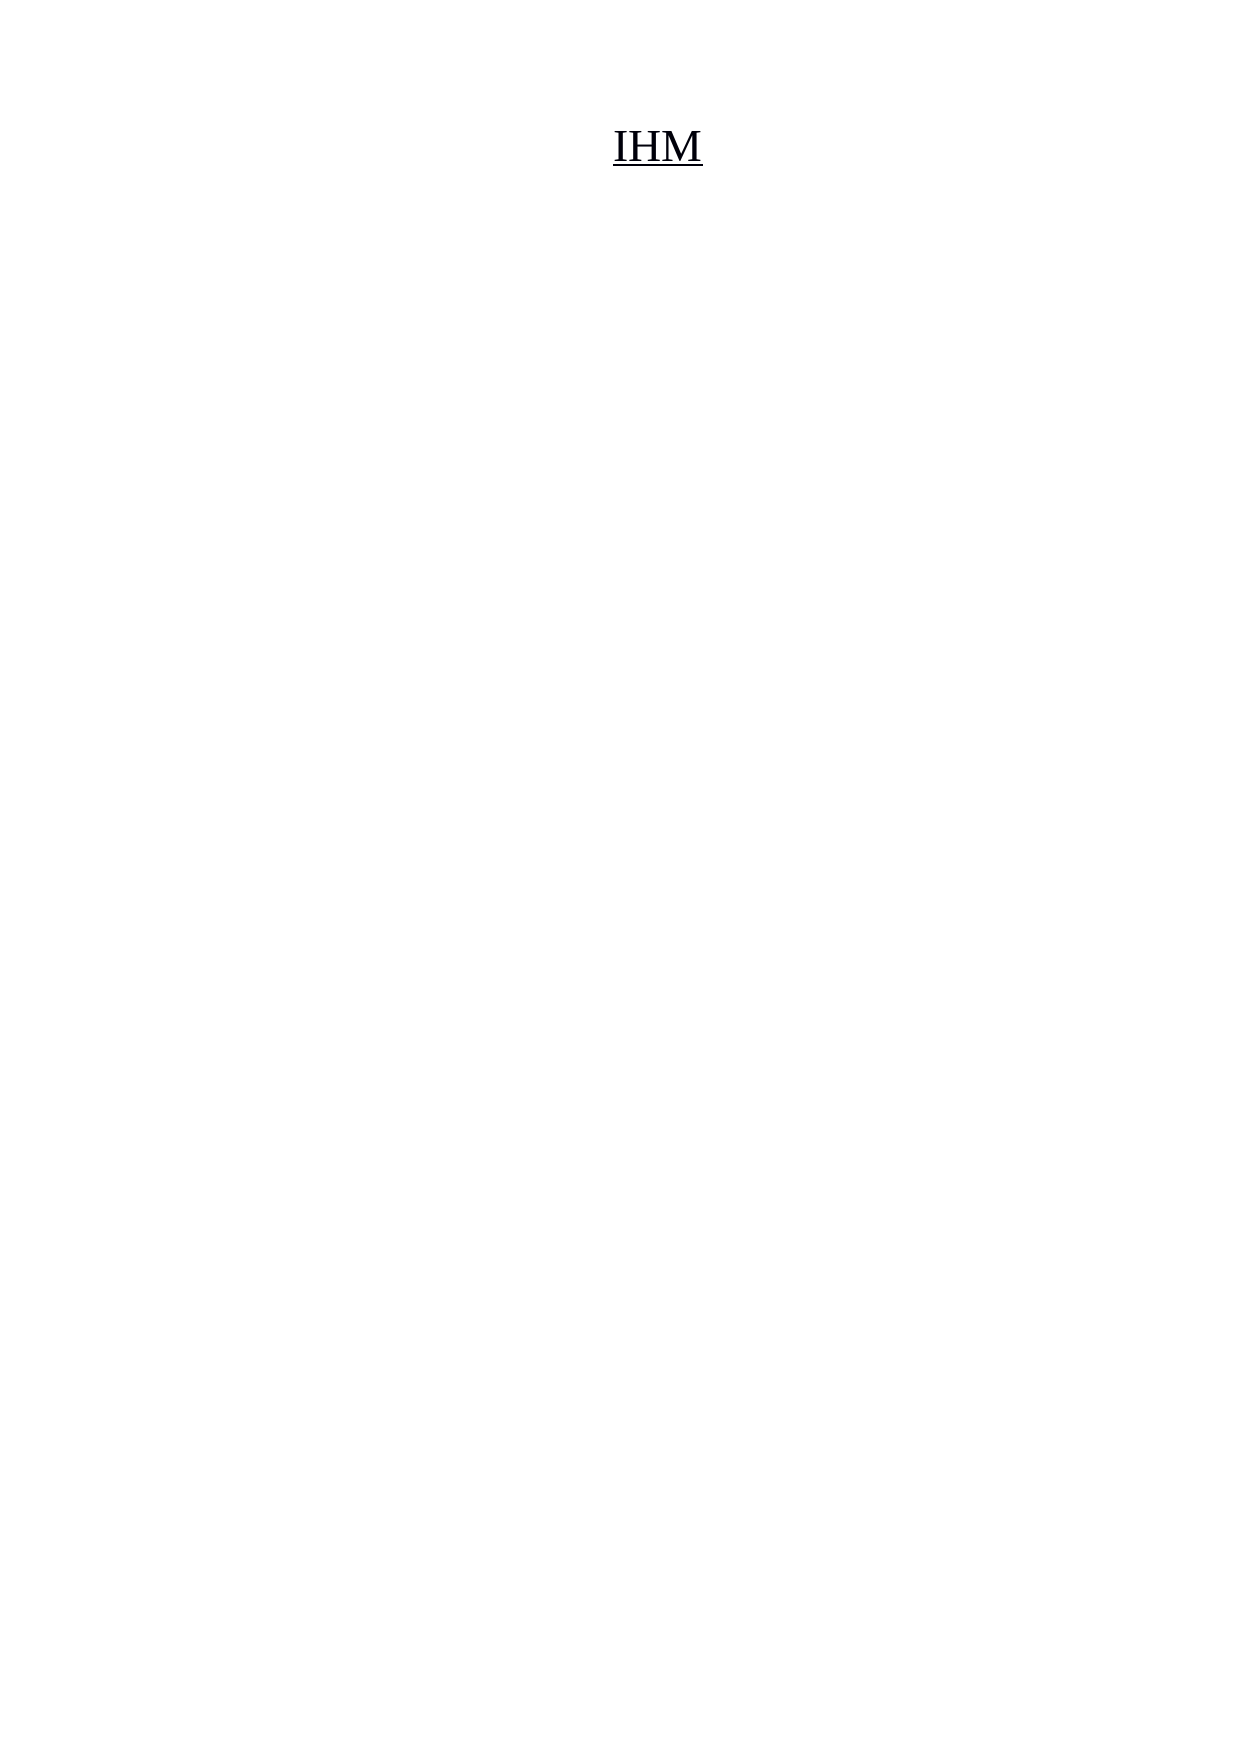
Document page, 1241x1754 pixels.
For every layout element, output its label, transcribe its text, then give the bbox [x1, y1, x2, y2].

text IHM [118, 118, 1122, 171]
